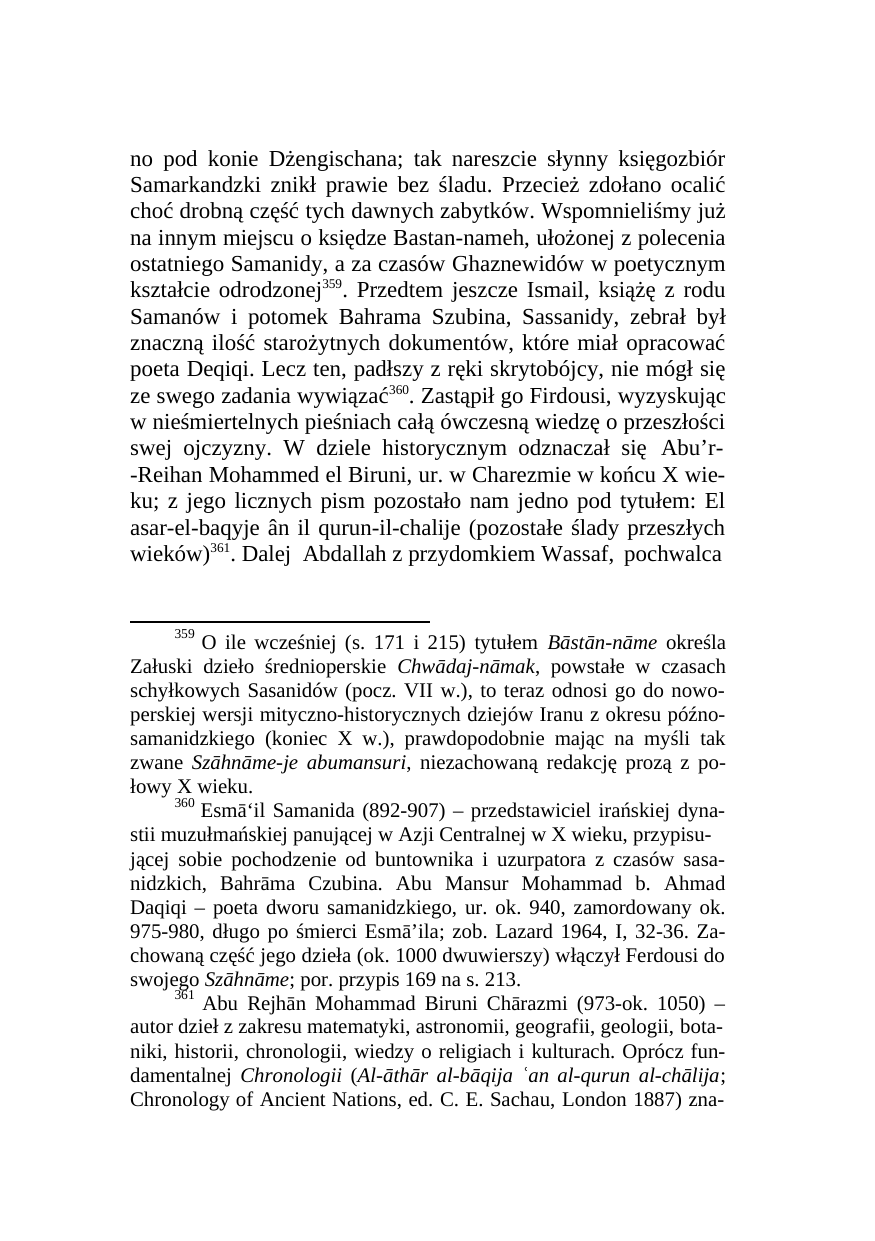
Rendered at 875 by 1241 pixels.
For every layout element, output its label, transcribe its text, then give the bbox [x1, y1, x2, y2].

text 361 Abu Rejhān Mohammad Biruni Chārazmi (973-ok. 1050) – autor dzieł z zakresu matematyki, astronomii, geografii, geologii, bota- [130, 991, 726, 1038]
text -Reihan Mohammed el Biruni, ur. w Charezmie w końcu X wie- ku; z jego licznych pism pozostało nam jedno pod tytułem: El asar-el-baqyje ân il qurun-il-chalije (pozostałe ślady przeszłych wieków)361. Dalej Abdallah z przydomkiem Wassaf, pochwalca [130, 461, 726, 566]
text 359 O ile wcześniej (s. 171 i 215) tytułem Bāstān-nāme określa Załuski dzieło średnioperskie Chwādaj-nāmak, powstałe w czasach schyłkowych Sasanidów (pocz. VII w.), to teraz odnosi go do nowo- perskiej wersji mityczno-historycznych dziejów Iranu z okresu późno- samanidzkiego (koniec X w.), prawdopodobnie mając na myśli tak zwane Szāhnāme-je abumansuri, niezachowaną redakcję prozą z po- łowy X wieku. [130, 620, 726, 798]
text 360 Esmā‘il Samanida (892-907) – przedstawiciel irańskiej dyna- stii muzułmańskiej panującej w Azji Centralnej w X wieku, przypisu- [130, 798, 726, 846]
text jącej sobie pochodzenie od buntownika i uzurpatora z czasów sasa- nidzkich, Bahrāma Czubina. Abu Mansur Mohammad b. Ahmad Daqiqi – poeta dworu samanidzkiego, ur. ok. 940, zamordowany ok. 975-980, długo po śmierci Esmā’ila; zob. Lazard 1964, I, 32-36. Za- chowaną część jego dzieła (ok. 1000 dwuwierszy) włączył Ferdousi do swojego Szāhnāme; por. przypis 169 na s. 213. [130, 846, 726, 991]
text niki, historii, chronologii, wiedzy o religiach i kulturach. Oprócz fun- damentalnej Chronologii (Al-āthār al-bāqija ʿan al-qurun al-chālija; Chronology of Ancient Nations, ed. C. E. Sachau, London 1887) zna- [130, 1038, 726, 1111]
text no pod konie Dżengischana; tak nareszcie słynny księgozbiór Samarkandzki znikł prawie bez śladu. Przecież zdołano ocalić choć drobną część tych dawnych zabytków. Wspomnieliśmy już na innym miejscu o księdze Bastan-nameh, ułożonej z polecenia ostatniego Samanidy, a za czasów Ghaznewidów w poetycznym kształcie odrodzonej359. Przedtem jeszcze Ismail, książę z rodu Samanów i potomek Bahrama Szubina, Sassanidy, zebrał był znaczną ilość starożytnych dokumentów, które miał opracować poeta Deqiqi. Lecz ten, padłszy z ręki skrytobójcy, nie mógł się ze swego zadania wywiązać360. Zastąpił go Firdousi, wyzyskując w nieśmiertelnych pieśniach całą ówczesną wiedzę o przeszłości swej ojczyzny. W dziele historycznym odznaczał się Abu’r- [130, 144, 726, 461]
